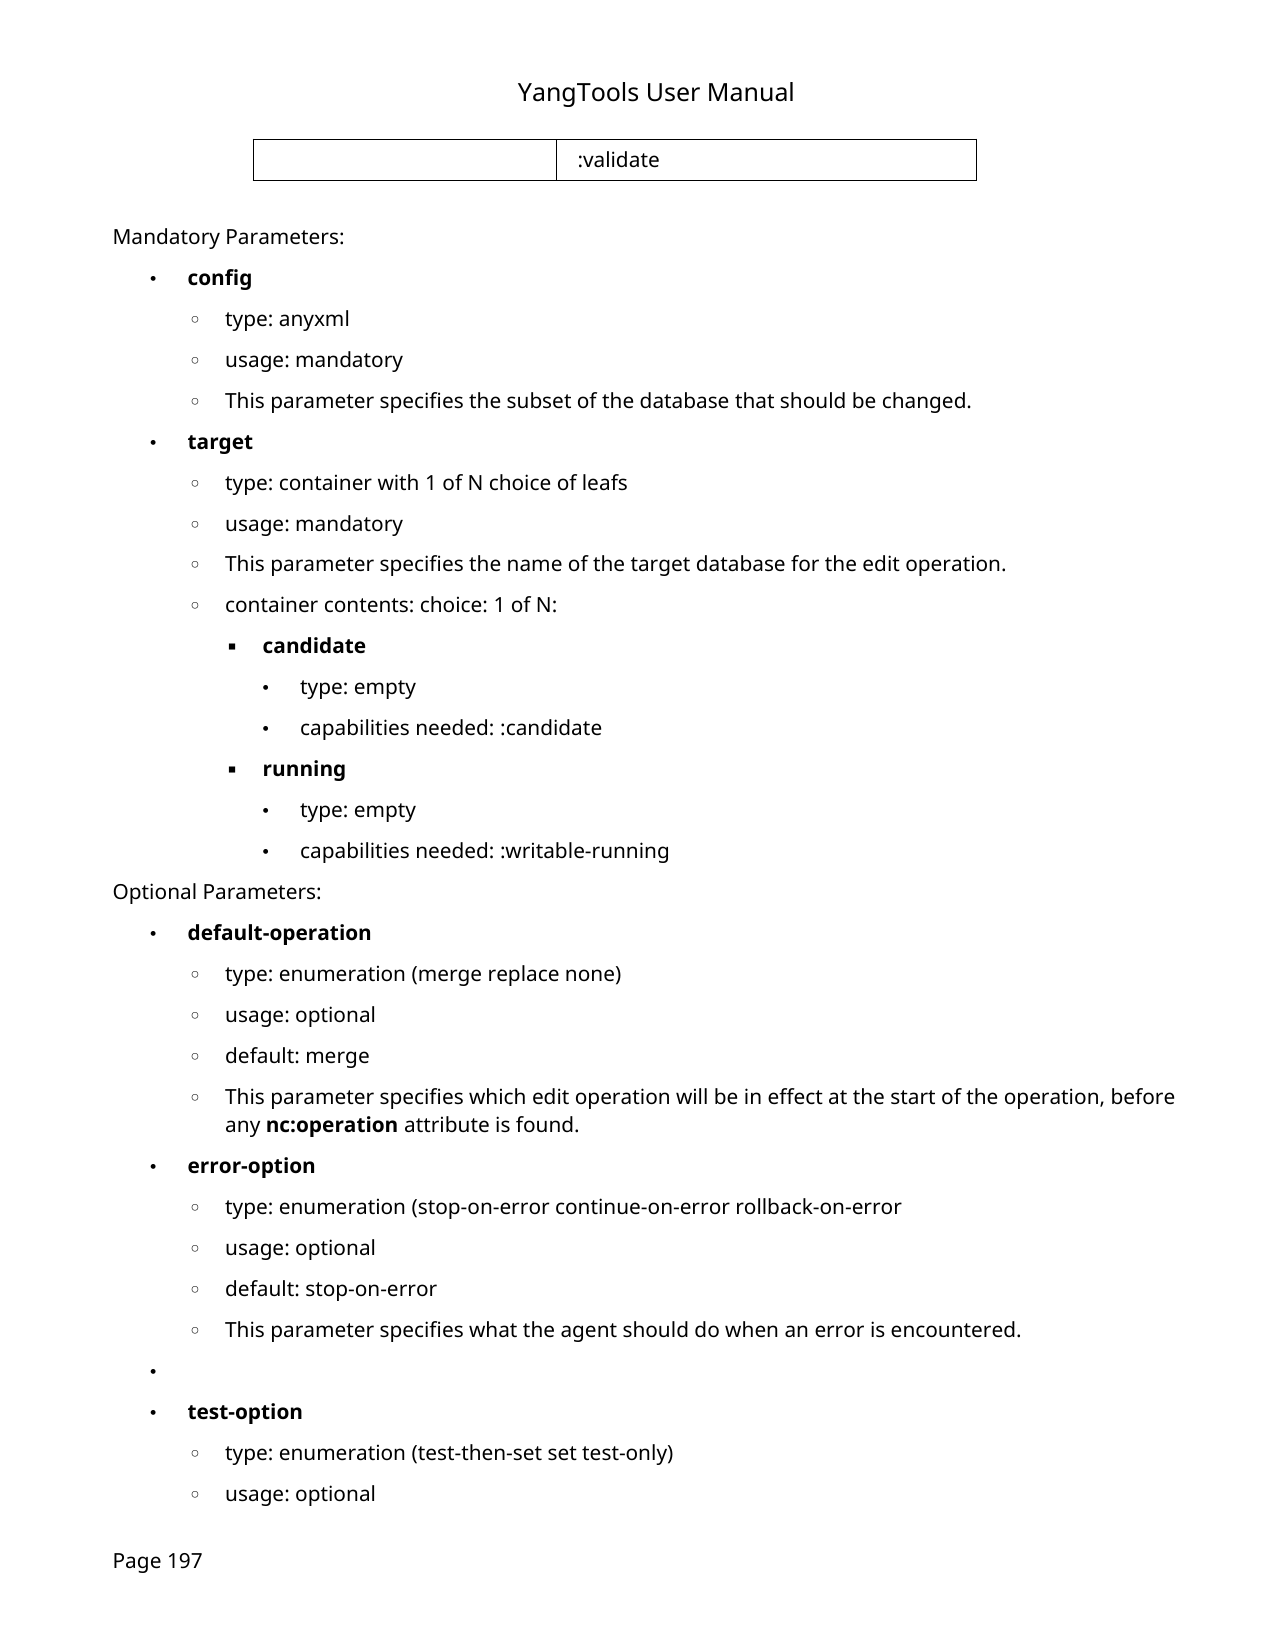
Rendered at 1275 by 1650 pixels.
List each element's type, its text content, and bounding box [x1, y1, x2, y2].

list This parameter specifies what the agent should do when an error is encountered. [187, 1315, 1200, 1343]
list usage: mandatory [187, 345, 1200, 373]
list type: empty [262, 672, 1200, 701]
list error-option [150, 1151, 1200, 1179]
list type: enumeration (merge replace none) [187, 959, 1200, 987]
list type: container with 1 of N choice of leafs [187, 468, 1200, 496]
list usage: optional [187, 1479, 1200, 1507]
list capabilities needed: :writable-running [262, 836, 1200, 864]
table_cell [254, 140, 556, 180]
list default: stop-on-error [187, 1274, 1200, 1302]
list capabilities needed: :candidate [262, 713, 1200, 742]
list This parameter specifies which edit operation will be in effect at the start of the operation, before any nc:operation attribute is found. [187, 1082, 1200, 1139]
list config [150, 263, 1200, 291]
list running [225, 754, 1200, 783]
list usage: optional [187, 1000, 1200, 1028]
text Optional Parameters: [112, 877, 1200, 906]
list usage: mandatory [187, 509, 1200, 537]
list candidate [225, 631, 1200, 660]
list type: empty [262, 795, 1200, 824]
list test-option [150, 1397, 1200, 1425]
table_cell :validate [557, 140, 976, 180]
list This parameter specifies the subset of the database that should be changed. [187, 386, 1200, 414]
text Mandatory Parameters: [112, 222, 1200, 251]
list default-operation [150, 918, 1200, 946]
list type: enumeration (stop-on-error continue-on-error rollback-on-error [187, 1192, 1200, 1221]
list default: merge [187, 1041, 1200, 1069]
list type: enumeration (test-then-set set test-only) [187, 1438, 1200, 1466]
list This parameter specifies the name of the target database for the edit operation. [187, 549, 1200, 578]
list target [150, 427, 1200, 455]
list container contents: choice: 1 of N: [187, 591, 1200, 619]
list type: anyxml [187, 304, 1200, 332]
list usage: optional [187, 1233, 1200, 1261]
